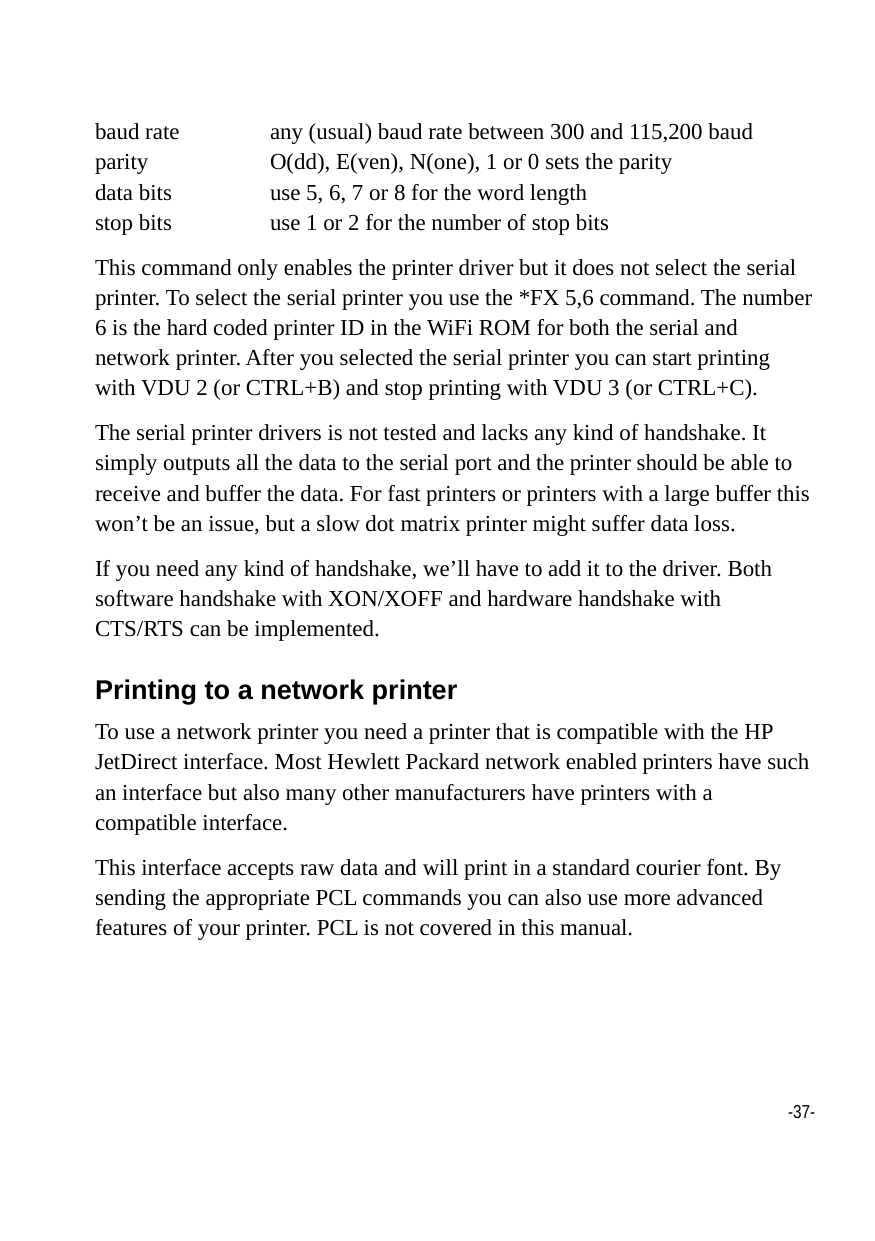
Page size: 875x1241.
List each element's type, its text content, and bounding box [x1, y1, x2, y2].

text This command only enables the printer driver but it does not select the serial printer. To select the serial printer you use the *FX 5,6 command. The number 6 is the hard coded printer ID in the WiFi ROM for both the serial and network printer. After you selected the serial printer you can start printing with VDU 2 (or CTRL+B) and stop printing with VDU 3 (or CTRL+C). [95, 253, 815, 401]
subtitle Printing to a network printer [95, 674, 815, 706]
text baud rate any (usual) baud rate between 300 and 115,200 baud parity O(dd), E(ven), N(one), 1 or 0 sets the parity data bits use 5, 6, 7 or 8 for the word length stop bits use 1 or 2 for the number of stop bits [95, 118, 815, 235]
text This interface accepts raw data and will print in a standard courier font. By sending the appropriate PCL commands you can also use more advanced features of your printer. PCL is not covered in this manual. [95, 853, 815, 940]
text To use a network printer you need a printer that is compatible with the HP JetDirect interface. Most Hewlett Packard network enabled printers have such an interface but also many other manufacturers have printers with a compatible interface. [95, 718, 815, 835]
text If you need any kind of handshake, we’ll have to add it to the driver. Both software handshake with XON/XOFF and hardware handshake with CTS/RTS can be implemented. [95, 554, 815, 641]
text The serial printer drivers is not tested and lacks any kind of handshake. It simply outputs all the data to the serial port and the printer should be able to receive and buffer the data. For fast printers or printers with a large buffer this won’t be an issue, but a slow dot matrix printer might suffer data loss. [95, 419, 815, 536]
